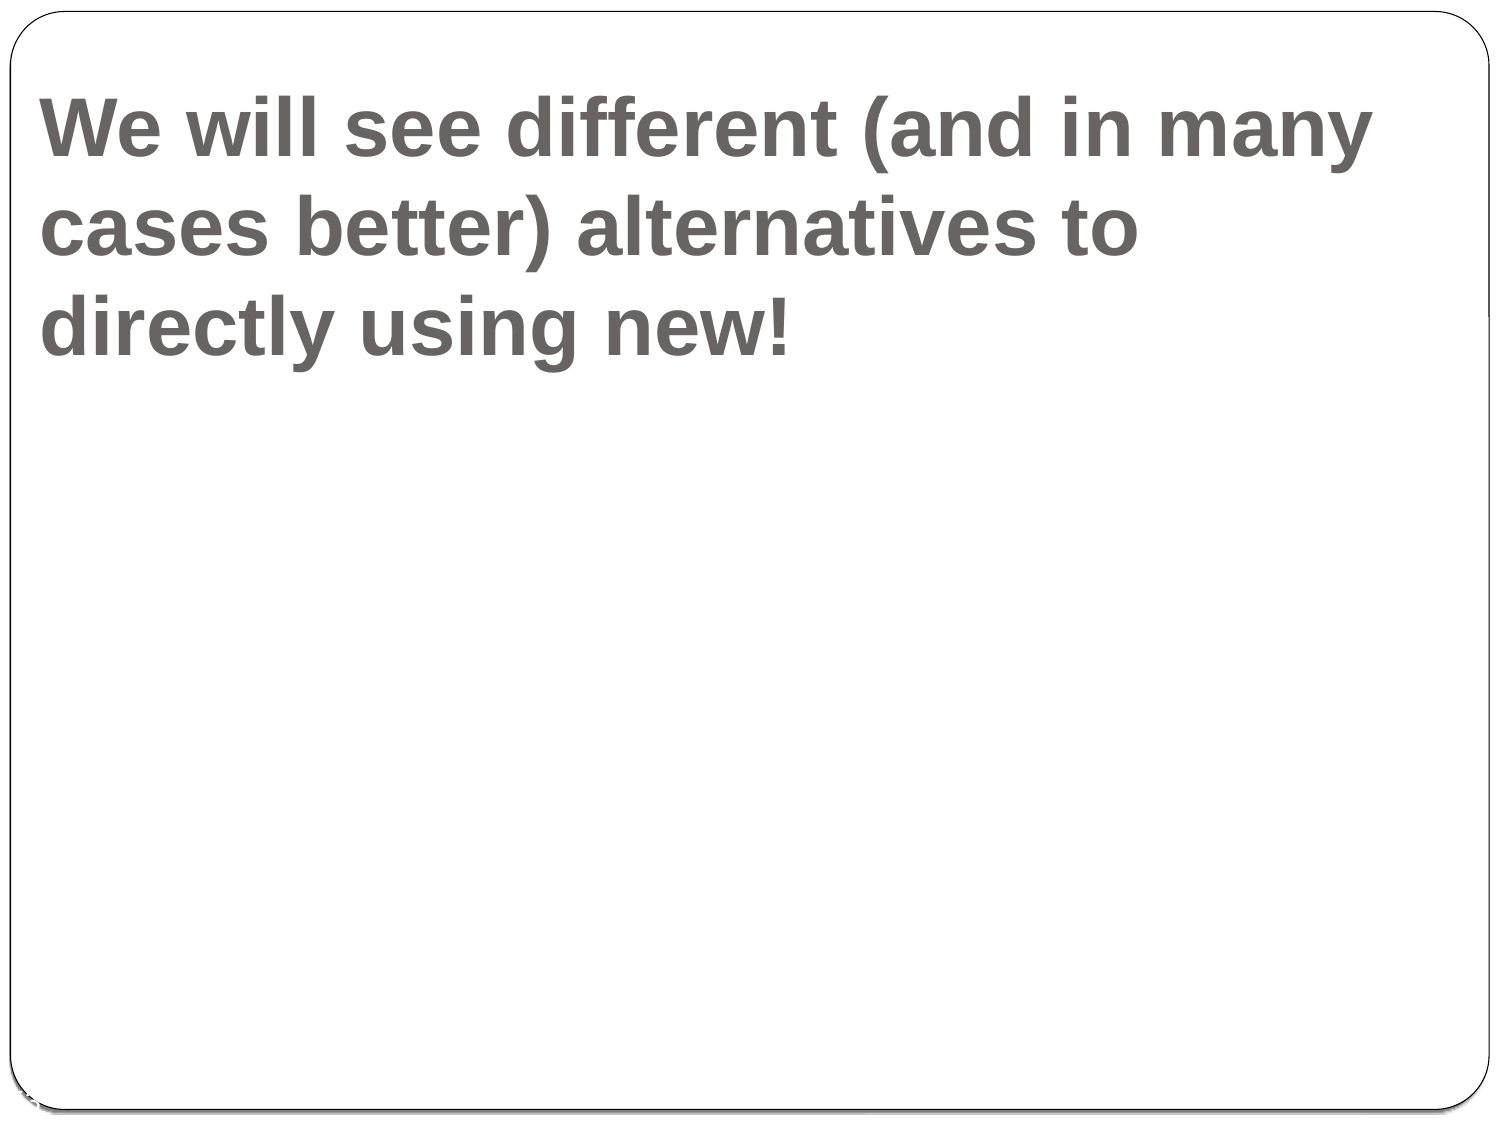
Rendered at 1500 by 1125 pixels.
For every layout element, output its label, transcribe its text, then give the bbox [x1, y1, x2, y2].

title We will see different (and in many cases better) alternatives to directly using new! [24, 0, 1496, 388]
slide_number [0, 1074, 50, 1125]
